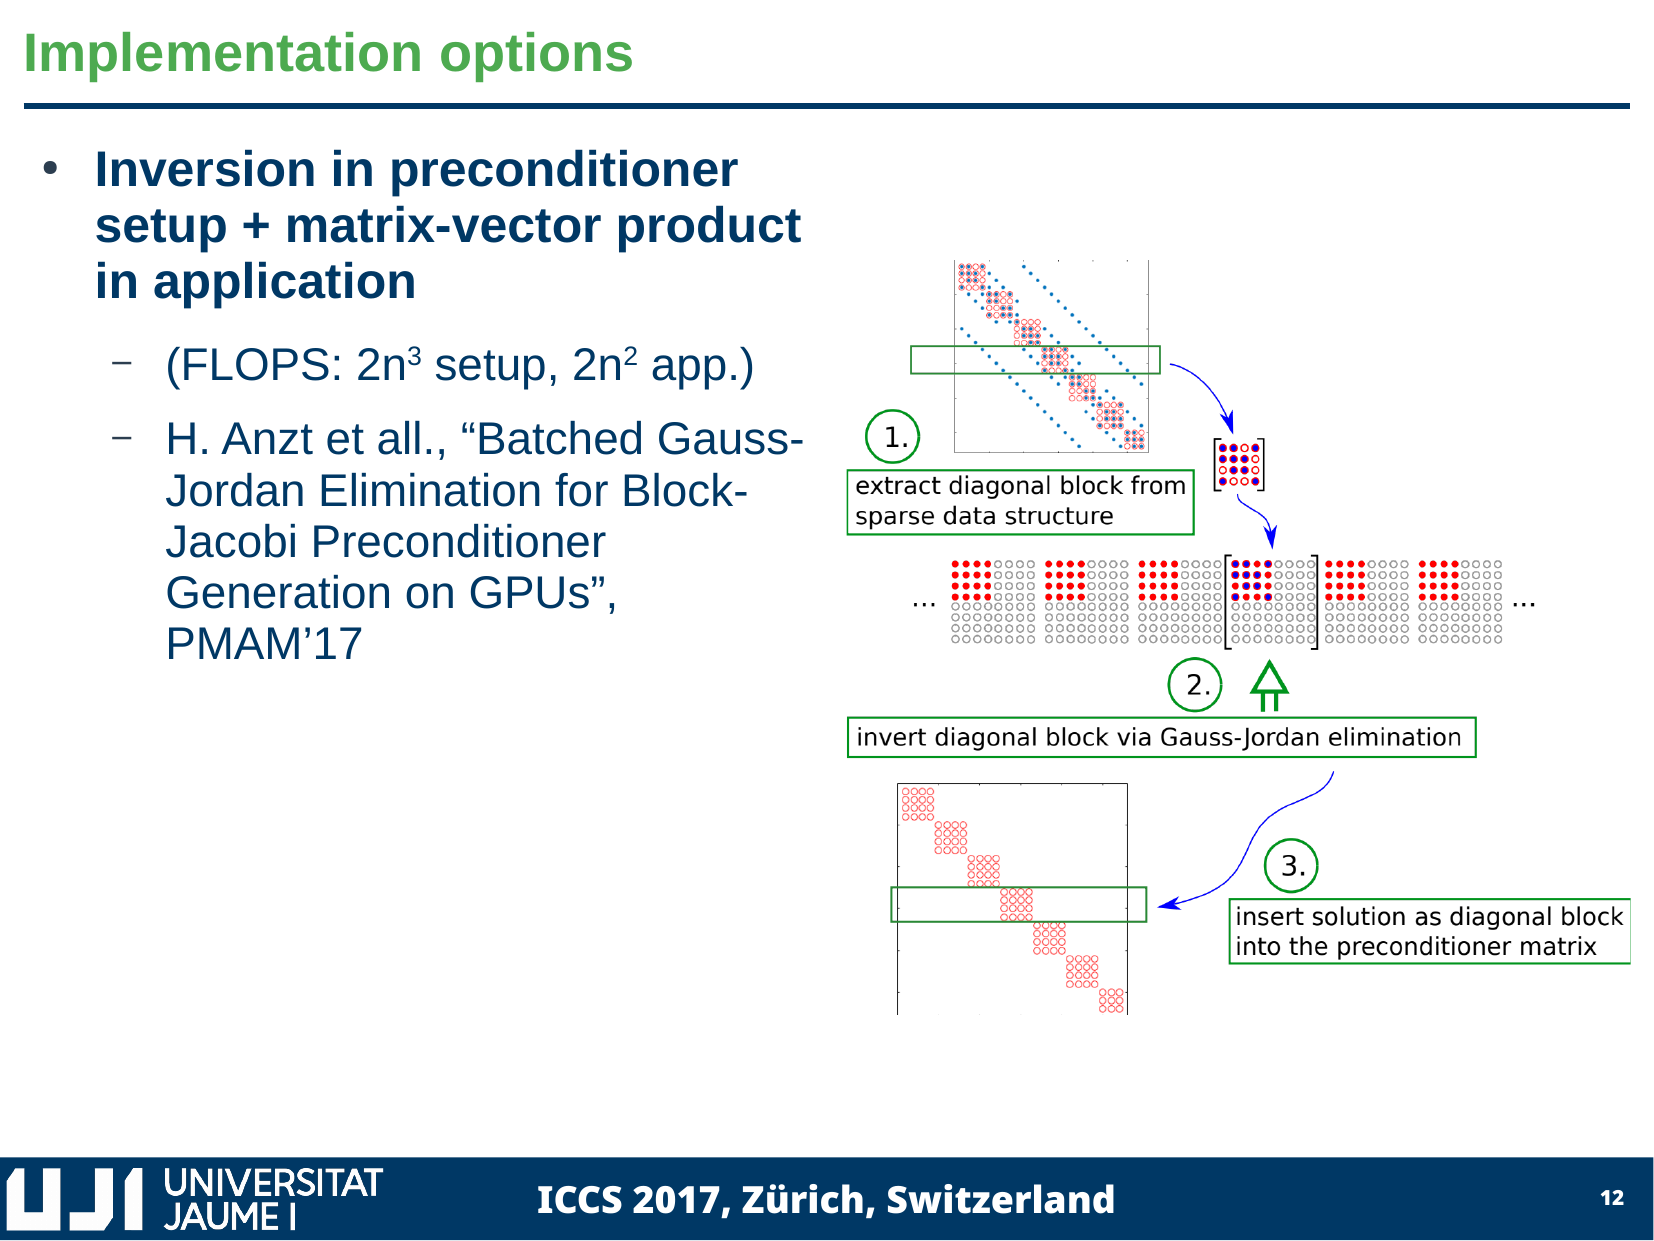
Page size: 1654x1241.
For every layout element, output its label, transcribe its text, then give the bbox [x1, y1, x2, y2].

picture [846, 260, 1631, 1015]
title Implementation options [23, 0, 1630, 107]
list Inversion in preconditioner setup + matrix-vector product in application (FLOPS: 2n3 setup, 2n2 app.) H. Anzt et all., “Batched Gauss-Jordan Elimination for Block-Jacobi Preconditioner Generation on GPUs”, PMAM’17 [23, 141, 808, 1134]
picture [0, 1158, 390, 1241]
